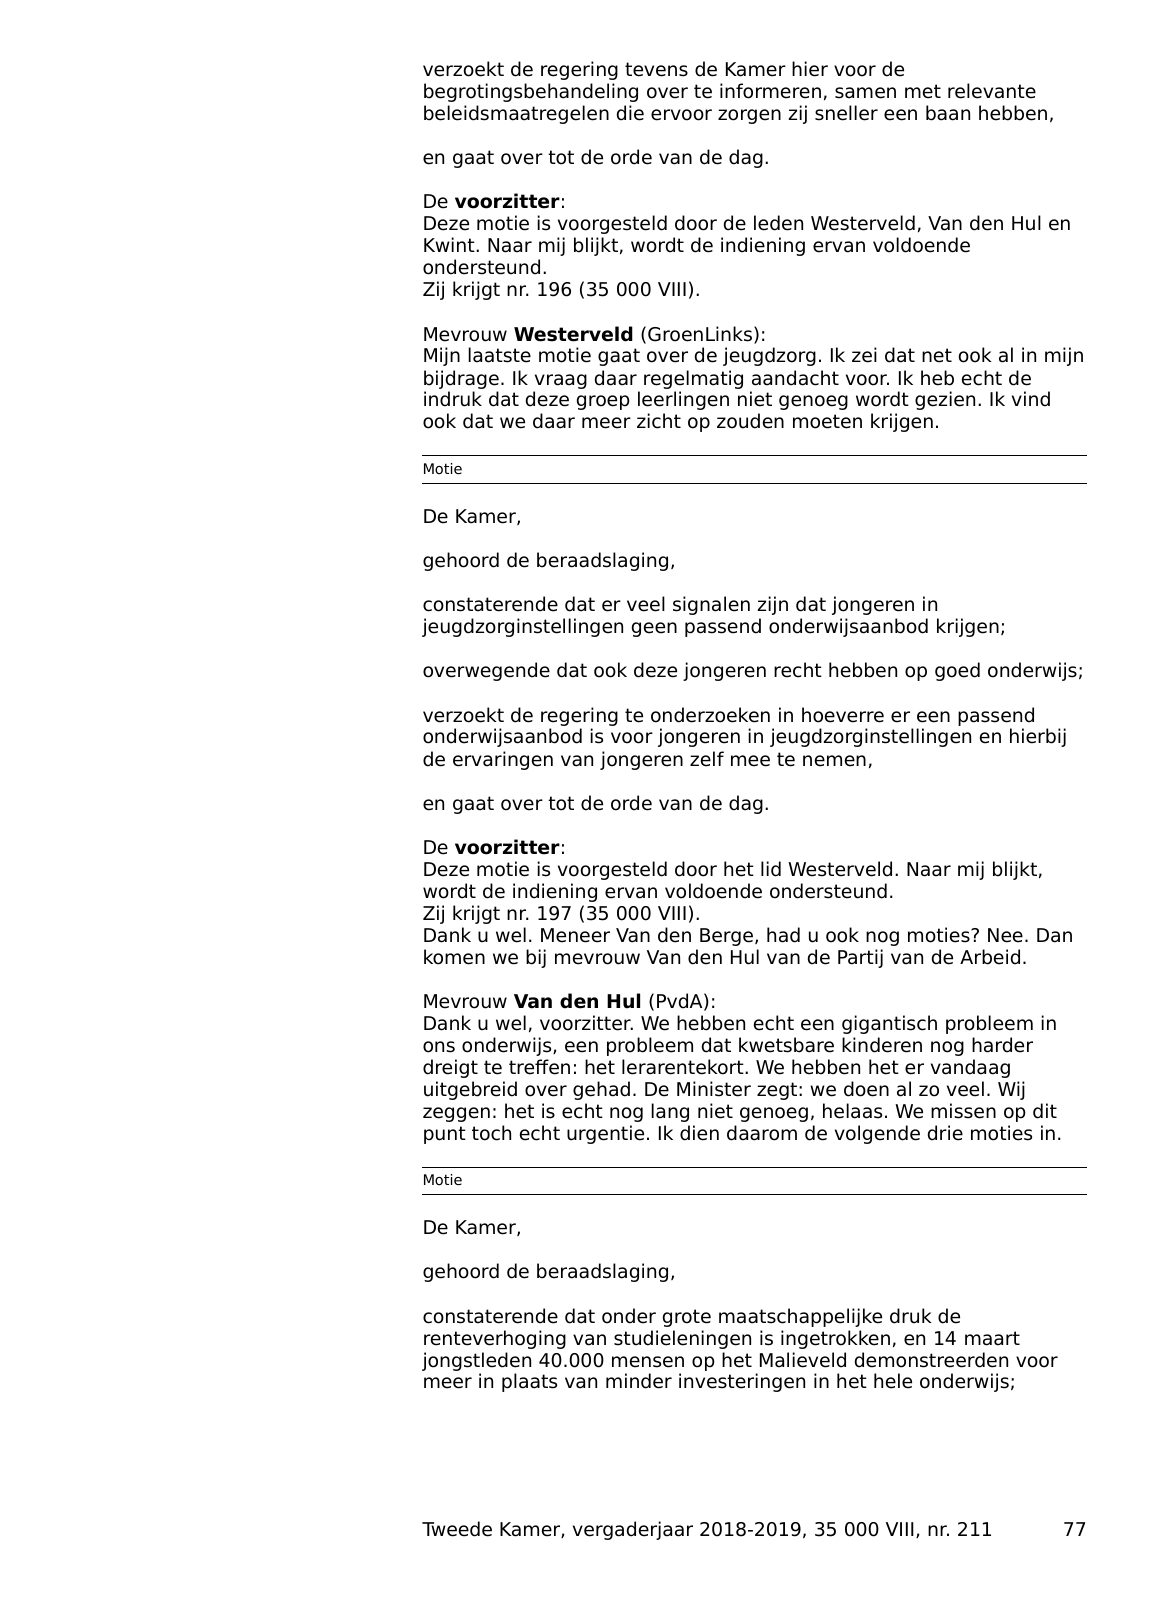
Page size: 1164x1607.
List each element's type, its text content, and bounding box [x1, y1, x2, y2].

text De Kamer, [422, 506, 1087, 528]
text Mijn laatste motie gaat over de jeugdzorg. Ik zei dat net ook al in mijn bijdrage. Ik vraag daar regelmatig aandacht voor. Ik heb echt de indruk dat deze groep leerlingen niet genoeg wordt gezien. Ik vind ook dat we daar meer zicht op zouden moeten krijgen. [422, 345, 1087, 433]
text De voorzitter: [422, 837, 1087, 859]
text De voorzitter: [422, 191, 1087, 213]
text constaterende dat er veel signalen zijn dat jongeren in jeugdzorginstellingen geen passend onderwijsaanbod krijgen; [422, 594, 1087, 638]
table_header Motie [422, 1168, 1087, 1194]
text gehoord de beraadslaging, [422, 550, 1087, 572]
text Deze motie is voorgesteld door het lid Westerveld. Naar mij blijkt, wordt de indiening ervan voldoende ondersteund. [422, 859, 1087, 903]
table_header Motie [422, 456, 1087, 483]
text constaterende dat onder grote maatschappelijke druk de renteverhoging van studieleningen is ingetrokken, en 14 maart jongstleden 40.000 mensen op het Malieveld demonstreerden voor meer in plaats van minder investeringen in het hele onderwijs; [422, 1306, 1087, 1393]
text overwegende dat ook deze jongeren recht hebben op goed onderwijs; [422, 660, 1087, 682]
text Dank u wel, voorzitter. We hebben echt een gigantisch probleem in ons onderwijs, een probleem dat kwetsbare kinderen nog harder dreigt te treffen: het lerarentekort. We hebben het er vandaag uitgebreid over gehad. De Minister zegt: we doen al zo veel. Wij zeggen: het is echt nog lang niet genoeg, helaas. We missen op dit punt toch echt urgentie. Ik dien daarom de volgende drie moties in. [422, 1013, 1087, 1145]
text Dank u wel. Meneer Van den Berge, had u ook nog moties? Nee. Dan komen we bij mevrouw Van den Hul van de Partij van de Arbeid. [422, 925, 1087, 969]
text Mevrouw Van den Hul (PvdA): [422, 991, 1087, 1013]
text verzoekt de regering te onderzoeken in hoeverre er een passend onderwijsaanbod is voor jongeren in jeugdzorginstellingen en hierbij de ervaringen van jongeren zelf mee te nemen, [422, 704, 1087, 770]
text Deze motie is voorgesteld door de leden Westerveld, Van den Hul en Kwint. Naar mij blijkt, wordt de indiening ervan voldoende ondersteund. [422, 213, 1087, 279]
text en gaat over tot de orde van de dag. [422, 793, 1087, 814]
text gehoord de beraadslaging, [422, 1261, 1087, 1283]
text De Kamer, [422, 1217, 1087, 1239]
text Zij krijgt nr. 197 (35 000 VIII). [422, 903, 1087, 925]
text Mevrouw Westerveld (GroenLinks): [422, 323, 1087, 345]
text verzoekt de regering tevens de Kamer hier voor de begrotingsbehandeling over te informeren, samen met relevante beleidsmaatregelen die ervoor zorgen zij sneller een baan hebben, [422, 59, 1087, 125]
text Zij krijgt nr. 196 (35 000 VIII). [422, 279, 1087, 301]
text en gaat over tot de orde van de dag. [422, 147, 1087, 169]
